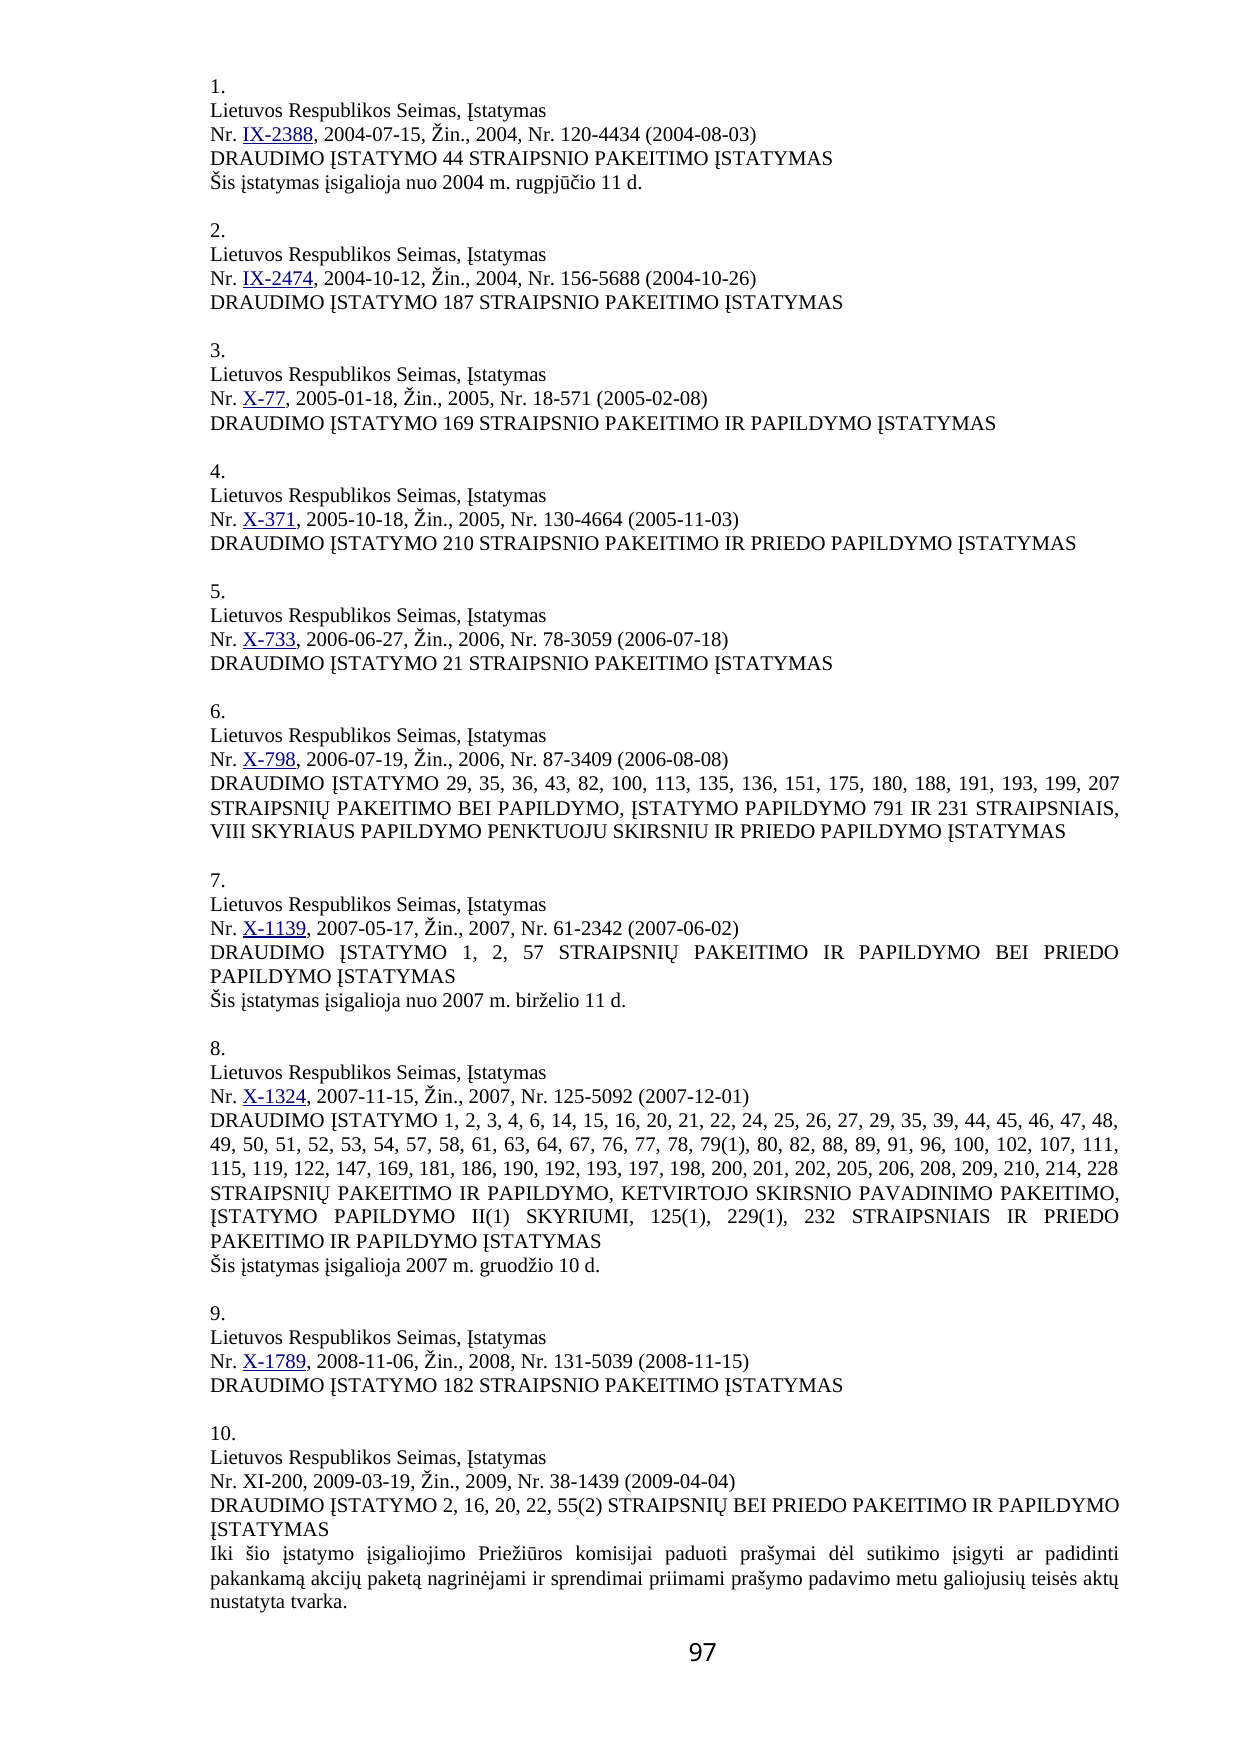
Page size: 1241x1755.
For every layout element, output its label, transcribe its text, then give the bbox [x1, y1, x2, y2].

text Nr. X-371, 2005-10-18, Žin., 2005, Nr. 130-4664 (2005-11-03) [210, 507, 1120, 531]
text Lietuvos Respublikos Seimas, Įstatymas [210, 242, 1120, 266]
text Lietuvos Respublikos Seimas, Įstatymas [210, 892, 1120, 916]
text Nr. IX-2474, 2004-10-12, Žin., 2004, Nr. 156-5688 (2004-10-26) [210, 266, 1120, 290]
text Lietuvos Respublikos Seimas, Įstatymas [210, 603, 1120, 627]
text DRAUDIMO ĮSTATYMO 1, 2, 3, 4, 6, 14, 15, 16, 20, 21, 22, 24, 25, 26, 27, 29, 35, 39, 44, 45, 46, 47, 48, 49, 50, 51, 52, 53, 54, 57, 58, 61, 63, 64, 67, 76, 77, 78, 79(1), 80, 82, 88, 89, 91, 96, 100, 102, 107, 111, 115, 119, 122, 147, 169, 181, 186, 190, 192, 193, 197, 198, 200, 201, 202, 205, 206, 208, 209, 210, 214, 228 STRAIPSNIŲ PAKEITIMO IR PAPILDYMO, KETVIRTOJO SKIRSNIO PAVADINIMO PAKEITIMO, ĮSTATYMO PAPILDYMO II(1) SKYRIUMI, 125(1), 229(1), 232 STRAIPSNIAIS IR PRIEDO PAKEITIMO IR PAPILDYMO ĮSTATYMAS [210, 1108, 1120, 1253]
text Nr. X-733, 2006-06-27, Žin., 2006, Nr. 78-3059 (2006-07-18) [210, 627, 1120, 651]
text Nr. X-1324, 2007-11-15, Žin., 2007, Nr. 125-5092 (2007-12-01) [210, 1084, 1120, 1108]
text Lietuvos Respublikos Seimas, Įstatymas [210, 98, 1120, 122]
text 8. [210, 1036, 1120, 1060]
text Nr. X-77, 2005-01-18, Žin., 2005, Nr. 18-571 (2005-02-08) [210, 386, 1120, 410]
text DRAUDIMO ĮSTATYMO 187 STRAIPSNIO PAKEITIMO ĮSTATYMAS [210, 290, 1120, 314]
text Šis įstatymas įsigalioja 2007 m. gruodžio 10 d. [210, 1253, 1120, 1277]
text 6. [210, 699, 1120, 723]
text Lietuvos Respublikos Seimas, Įstatymas [210, 1060, 1120, 1084]
text 1. [210, 73, 1120, 98]
text Nr. XI-200, 2009-03-19, Žin., 2009, Nr. 38-1439 (2009-04-04) [210, 1469, 1120, 1493]
text DRAUDIMO ĮSTATYMO 169 STRAIPSNIO PAKEITIMO IR PAPILDYMO ĮSTATYMAS [210, 410, 1120, 434]
text Nr. X-798, 2006-07-19, Žin., 2006, Nr. 87-3409 (2006-08-08) [210, 747, 1120, 771]
text 10. [210, 1421, 1120, 1445]
text DRAUDIMO ĮSTATYMO 44 STRAIPSNIO PAKEITIMO ĮSTATYMAS [210, 146, 1120, 170]
text Lietuvos Respublikos Seimas, Įstatymas [210, 362, 1120, 386]
text Lietuvos Respublikos Seimas, Įstatymas [210, 1445, 1120, 1469]
text 3. [210, 338, 1120, 362]
text Nr. IX-2388, 2004-07-15, Žin., 2004, Nr. 120-4434 (2004-08-03) [210, 122, 1120, 146]
text Šis įstatymas įsigalioja nuo 2004 m. rugpjūčio 11 d. [210, 170, 1120, 194]
text DRAUDIMO ĮSTATYMO 210 STRAIPSNIO PAKEITIMO IR PRIEDO PAPILDYMO ĮSTATYMAS [210, 531, 1120, 555]
text DRAUDIMO ĮSTATYMO 1, 2, 57 STRAIPSNIŲ PAKEITIMO IR PAPILDYMO BEI PRIEDO PAPILDYMO ĮSTATYMAS [210, 940, 1120, 988]
text 5. [210, 579, 1120, 603]
text Lietuvos Respublikos Seimas, Įstatymas [210, 483, 1120, 507]
text Lietuvos Respublikos Seimas, Įstatymas [210, 1325, 1120, 1349]
text 9. [210, 1301, 1120, 1325]
text Lietuvos Respublikos Seimas, Įstatymas [210, 723, 1120, 747]
text DRAUDIMO ĮSTATYMO 21 STRAIPSNIO PAKEITIMO ĮSTATYMAS [210, 651, 1120, 675]
text DRAUDIMO ĮSTATYMO 29, 35, 36, 43, 82, 100, 113, 135, 136, 151, 175, 180, 188, 191, 193, 199, 207 STRAIPSNIŲ PAKEITIMO BEI PAPILDYMO, ĮSTATYMO PAPILDYMO 791 IR 231 STRAIPSNIAIS, VIII SKYRIAUS PAPILDYMO PENKTUOJU SKIRSNIU IR PRIEDO PAPILDYMO ĮSTATYMAS [210, 771, 1120, 843]
text Iki šio įstatymo įsigaliojimo Priežiūros komisijai paduoti prašymai dėl sutikimo įsigyti ar padidinti pakankamą akcijų paketą nagrinėjami ir sprendimai priimami prašymo padavimo metu galiojusių teisės aktų nustatyta tvarka. [210, 1541, 1120, 1613]
text Nr. X-1789, 2008-11-06, Žin., 2008, Nr. 131-5039 (2008-11-15) [210, 1349, 1120, 1373]
text 4. [210, 458, 1120, 483]
text 7. [210, 868, 1120, 892]
text Nr. X-1139, 2007-05-17, Žin., 2007, Nr. 61-2342 (2007-06-02) [210, 916, 1120, 940]
text DRAUDIMO ĮSTATYMO 2, 16, 20, 22, 55(2) STRAIPSNIŲ BEI PRIEDO PAKEITIMO IR PAPILDYMO ĮSTATYMAS [210, 1493, 1120, 1541]
text DRAUDIMO ĮSTATYMO 182 STRAIPSNIO PAKEITIMO ĮSTATYMAS [210, 1373, 1120, 1397]
text Šis įstatymas įsigalioja nuo 2007 m. birželio 11 d. [210, 988, 1120, 1012]
text 2. [210, 218, 1120, 242]
